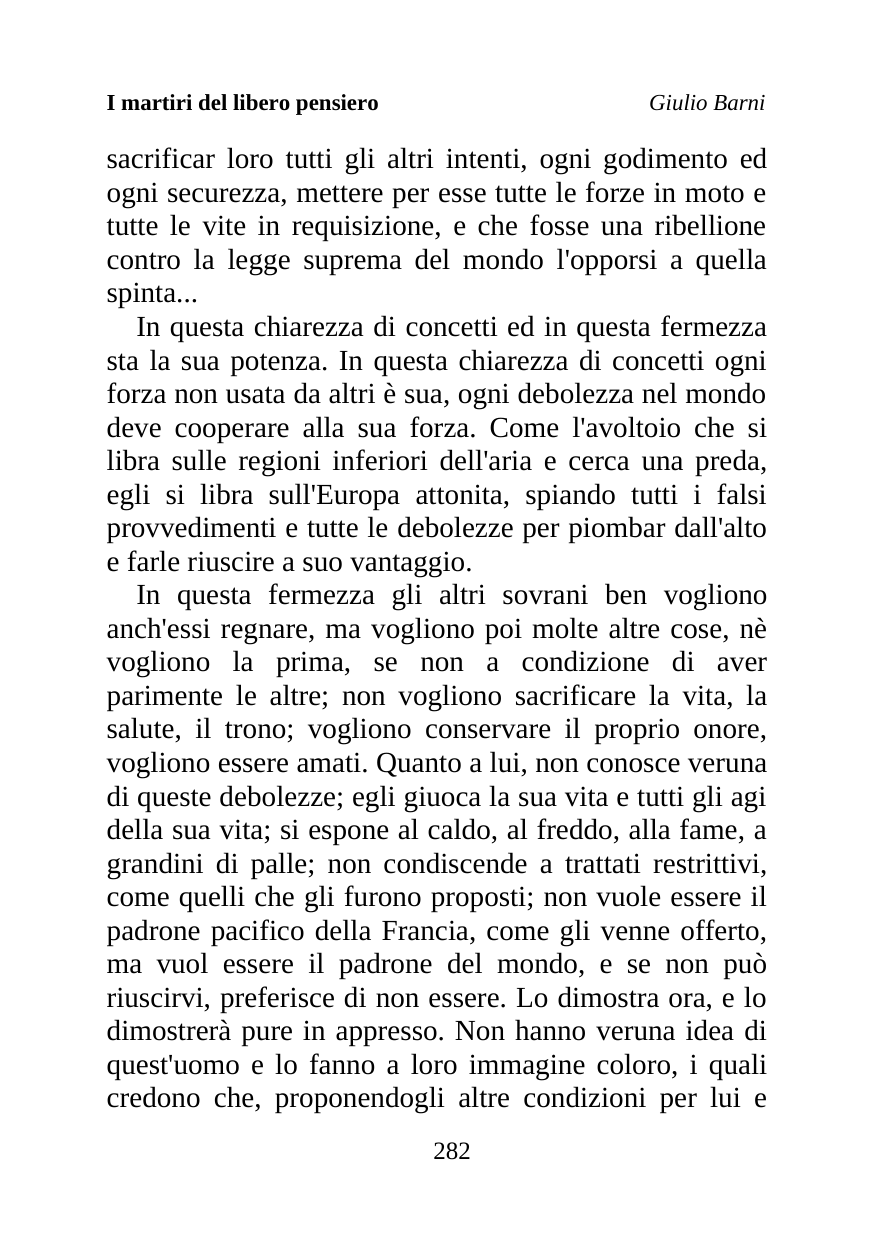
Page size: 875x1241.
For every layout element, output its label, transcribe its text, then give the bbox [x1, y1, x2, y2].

text sacrificar loro tutti gli altri intenti, ogni godimento ed ogni securezza, mettere per esse tutte le forze in moto e tutte le vite in requisizione, e che fosse una ribellione contro la legge suprema del mondo l'opporsi a quella spinta... [106, 141, 768, 309]
text In questa chiarezza di concetti ed in questa fermezza sta la sua potenza. In questa chiarezza di concetti ogni forza non usata da altri è sua, ogni debolezza nel mondo deve cooperare alla sua forza. Come l'avoltoio che si libra sulle regioni inferiori dell'aria e cerca una preda, egli si libra sull'Europa attonita, spiando tutti i falsi provvedimenti e tutte le debolezze per piombar dall'alto e farle riuscire a suo vantaggio. [106, 309, 768, 577]
text In questa fermezza gli altri sovrani ben vogliono anch'essi regnare, ma vogliono poi molte altre cose, nè vogliono la prima, se non a condizione di aver parimente le altre; non vogliono sacrificare la vita, la salute, il trono; vogliono conservare il proprio onore, vogliono essere amati. Quanto a lui, non conosce veruna di queste debolezze; egli giuoca la sua vita e tutti gli agi della sua vita; si espone al caldo, al freddo, alla fame, a grandini di palle; non condiscende a trattati restrittivi, come quelli che gli furono proposti; non vuole essere il padrone pacifico della Francia, come gli venne offerto, ma vuol essere il padrone del mondo, e se non può riuscirvi, preferisce di non essere. Lo dimostra ora, e lo dimostrerà pure in appresso. Non hanno veruna idea di quest'uomo e lo fanno a loro immagine coloro, i quali credono che, proponendogli altre condizioni per lui e [106, 577, 768, 1114]
